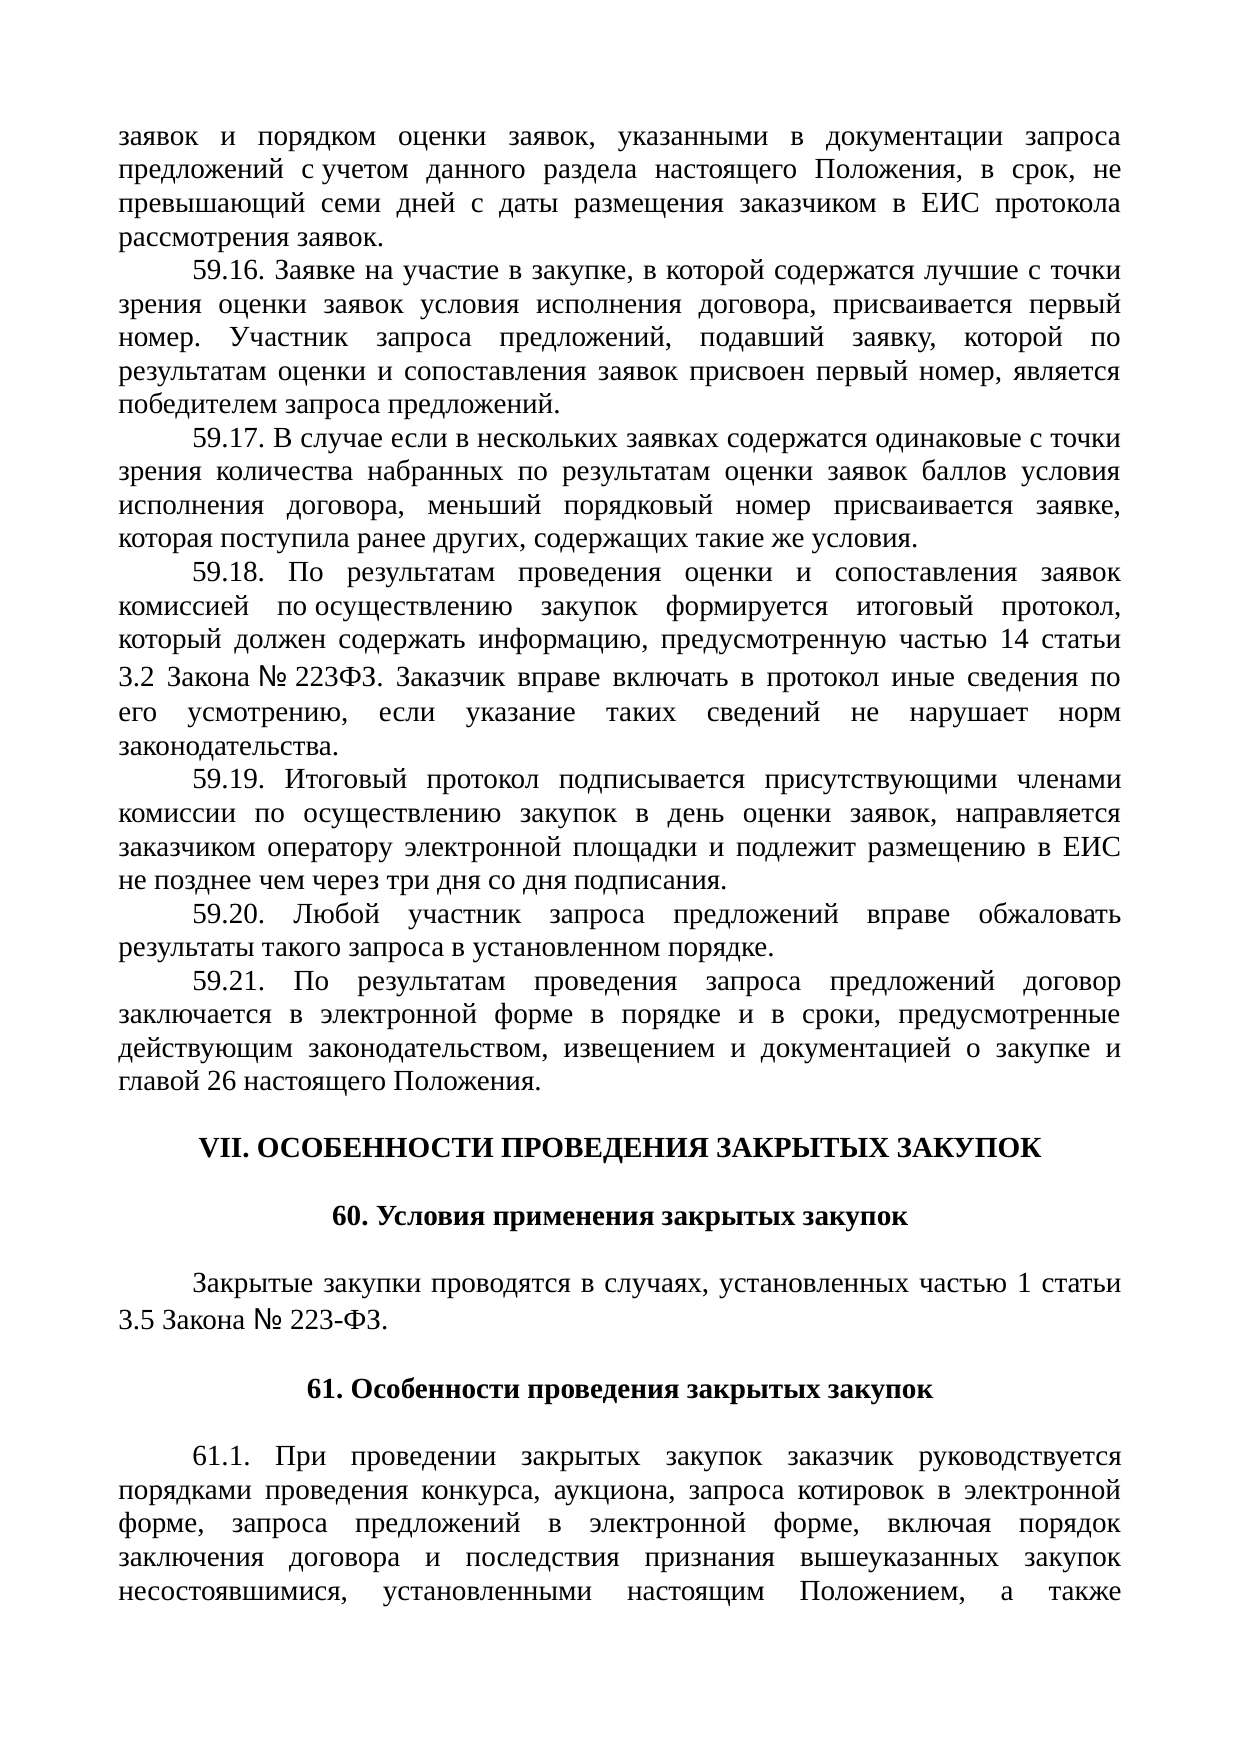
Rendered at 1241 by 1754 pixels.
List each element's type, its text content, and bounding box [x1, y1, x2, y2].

text 60. Условия применения закрытых закупок [118, 1198, 1122, 1231]
text заявок и порядком оценки заявок, указанными в документации запроса предложений с учетом данного раздела настоящего Положения, в срок, не превышающий семи дней с даты размещения заказчиком в ЕИС протокола рассмотрения заявок. [118, 118, 1122, 252]
text 59.21. По результатам проведения запроса предложений договор заключается в электронной форме в порядке и в сроки, предусмотренные действующим законодательством, извещением и документацией о закупке и главой 26 настоящего Положения. [118, 963, 1122, 1097]
text 59.16. Заявке на участие в закупке, в которой содержатся лучшие с точки зрения оценки заявок условия исполнения договора, присваивается первый номер. Участник запроса предложений, подавший заявку, которой по результатам оценки и сопоставления заявок присвоен первый номер, является победителем запроса предложений. [118, 252, 1122, 420]
text Закрытые закупки проводятся в случаях, установленных частью 1 статьи 3.5 Закона № 223-ФЗ. [118, 1265, 1122, 1338]
text 59.17. В случае если в нескольких заявках содержатся одинаковые с точки зрения количества набранных по результатам оценки заявок баллов условия исполнения договора, меньший порядковый номер присваивается заявке, которая поступила ранее других, содержащих такие же условия. [118, 420, 1122, 554]
text 61. Особенности проведения закрытых закупок [118, 1371, 1122, 1405]
text 59.19. Итоговый протокол подписывается присутствующими членами комиссии по осуществлению закупок в день оценки заявок, направляется заказчиком оператору электронной площадки и подлежит размещению в ЕИС не позднее чем через три дня со дня подписания. [118, 762, 1122, 896]
text VII. ОСОБЕННОСТИ ПРОВЕДЕНИЯ ЗАКРЫТЫХ ЗАКУПОК [118, 1131, 1122, 1164]
text 59.18. По результатам проведения оценки и сопоставления заявок комиссией по осуществлению закупок формируется итоговый протокол, который должен содержать информацию, предусмотренную частью 14 статьи 3.2 Закона № 223ФЗ. Заказчик вправе включать в протокол иные сведения по его усмотрению, если указание таких сведений не нарушает норм законодательства. [118, 554, 1122, 762]
text 61.1. При проведении закрытых закупок заказчик руководствуется порядками проведения конкурса, аукциона, запроса котировок в электронной форме, запроса предложений в электронной форме, включая порядок заключения договора и последствия признания вышеуказанных закупок несостоявшимися, установленными настоящим Положением, а также [118, 1438, 1122, 1606]
text 59.20. Любой участник запроса предложений вправе обжаловать результаты такого запроса в установленном порядке. [118, 896, 1122, 963]
